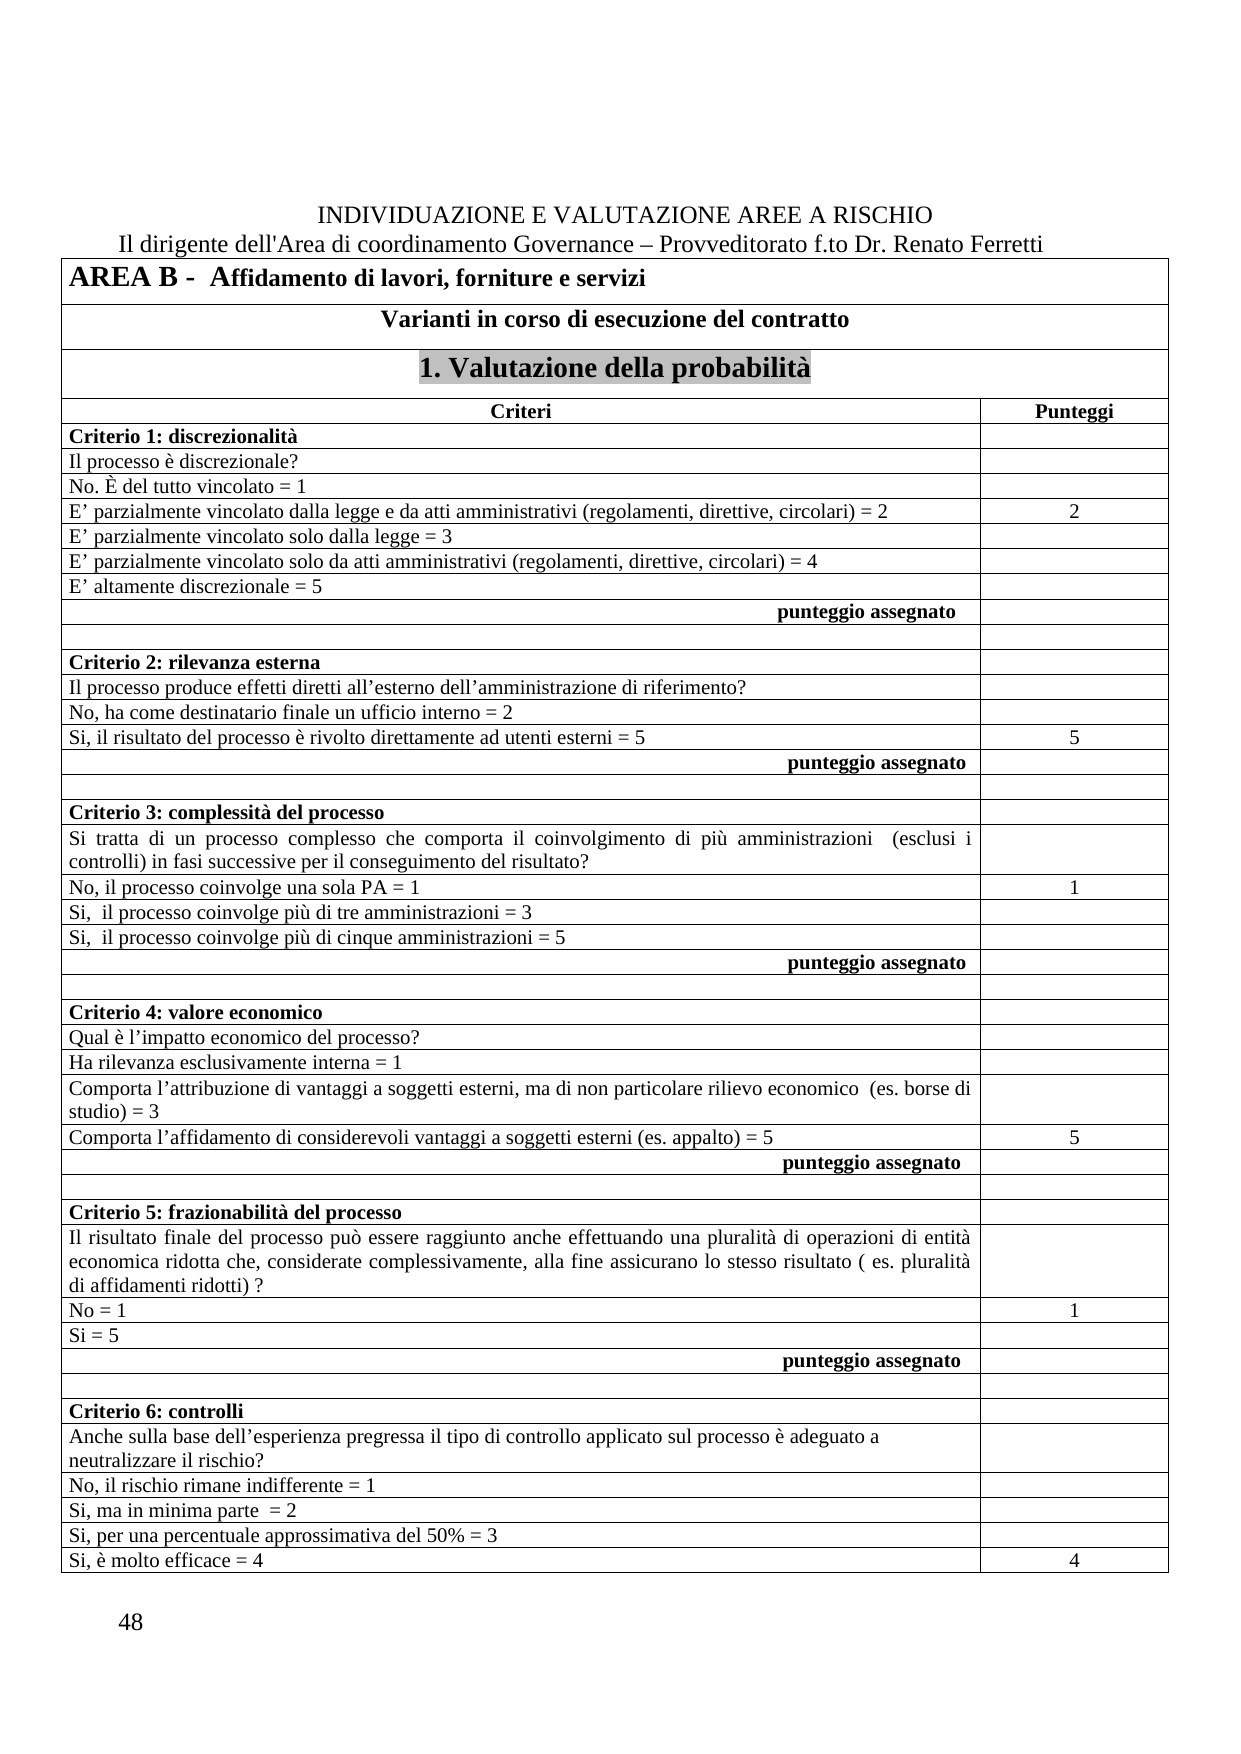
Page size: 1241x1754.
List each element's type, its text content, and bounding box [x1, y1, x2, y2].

table_cell [981, 449, 1168, 473]
table_cell No, ha come destinatario finale un ufficio interno = 2 [62, 700, 980, 724]
table_cell [981, 549, 1168, 573]
table_cell No, il rischio rimane indifferente = 1 [62, 1473, 980, 1497]
table_cell [981, 625, 1168, 649]
table_cell No = 1 [62, 1298, 980, 1322]
table_cell E’ parzialmente vincolato solo dalla legge = 3 [62, 524, 980, 548]
table_cell Si, il risultato del processo è rivolto direttamente ad utenti esterni = 5 [62, 725, 980, 749]
table_cell Il risultato finale del processo può essere raggiunto anche effettuando una pluralità di operazioni di entità economica ridotta che, considerate complessivamente, alla fine assicurano lo stesso risultato ( es. pluralità di affidamenti ridotti) ? [62, 1225, 980, 1297]
table_cell Si = 5 [62, 1323, 980, 1347]
table_cell Criterio 1: discrezionalità [62, 424, 980, 448]
table_cell Il processo è discrezionale? [62, 449, 980, 473]
table_cell [981, 1399, 1168, 1423]
table_cell [981, 925, 1168, 949]
table_cell [981, 650, 1168, 674]
table_cell [981, 1498, 1168, 1522]
table_cell 1. Valutazione della probabilità [62, 350, 1168, 398]
table_cell [981, 1075, 1168, 1123]
table_cell [981, 1349, 1168, 1372]
table_cell [981, 1025, 1168, 1049]
table_cell Criterio 6: controlli [62, 1399, 980, 1423]
table_cell Criterio 5: frazionabilità del processo [62, 1200, 980, 1224]
table_cell [62, 1374, 980, 1398]
table_cell E’ parzialmente vincolato dalla legge e da atti amministrativi (regolamenti, direttive, circolari) = 2 [62, 499, 980, 523]
table_cell punteggio assegnato [62, 600, 980, 623]
table_cell 5 [981, 1125, 1168, 1149]
table_cell [981, 1150, 1168, 1174]
table_cell [62, 625, 980, 649]
table_cell [981, 1523, 1168, 1547]
table_cell [981, 700, 1168, 724]
table_cell [981, 1000, 1168, 1024]
table_cell Ha rilevanza esclusivamente interna = 1 [62, 1050, 980, 1074]
table_cell Si, è molto efficace = 4 [62, 1548, 980, 1572]
table_cell Criteri [62, 399, 980, 423]
table_cell Si, per una percentuale approssimativa del 50% = 3 [62, 1523, 980, 1547]
table_cell Punteggi [981, 399, 1168, 423]
table_cell 4 [981, 1548, 1168, 1572]
table_cell E’ altamente discrezionale = 5 [62, 574, 980, 598]
table_cell Qual è l’impatto economico del processo? [62, 1025, 980, 1049]
table_cell [62, 1175, 980, 1199]
table_cell [981, 1473, 1168, 1497]
table_cell [981, 574, 1168, 598]
table_cell [981, 524, 1168, 548]
table_cell [981, 750, 1168, 774]
table_cell [981, 800, 1168, 824]
table_cell Il processo produce effetti diretti all’esterno dell’amministrazione di riferimento? [62, 675, 980, 699]
table_cell [981, 1175, 1168, 1199]
table_cell [981, 1374, 1168, 1398]
table_cell 1 [981, 875, 1168, 899]
table_cell punteggio assegnato [62, 1150, 980, 1174]
table_cell [981, 1323, 1168, 1347]
table_cell [981, 675, 1168, 699]
table_cell No, il processo coinvolge una sola PA = 1 [62, 875, 980, 899]
table_cell [981, 775, 1168, 799]
table_cell [981, 1200, 1168, 1224]
table_cell punteggio assegnato [62, 750, 980, 774]
table_cell No. È del tutto vincolato = 1 [62, 474, 980, 498]
table_cell 5 [981, 725, 1168, 749]
text INDIVIDUAZIONE E VALUTAZIONE AREE A RISCHIO [118, 200, 1122, 229]
table_cell [981, 1225, 1168, 1297]
table_cell Si, il processo coinvolge più di cinque amministrazioni = 5 [62, 925, 980, 949]
table_cell [62, 975, 980, 999]
table_cell [62, 775, 980, 799]
table_cell [981, 950, 1168, 974]
table_cell [981, 1050, 1168, 1074]
table_cell E’ parzialmente vincolato solo da atti amministrativi (regolamenti, direttive, circolari) = 4 [62, 549, 980, 573]
table_cell Varianti in corso di esecuzione del contratto [62, 305, 1168, 349]
table_cell Si tratta di un processo complesso che comporta il coinvolgimento di più amministrazioni (esclusi i controlli) in fasi successive per il conseguimento del risultato? [62, 825, 980, 873]
table_cell [981, 600, 1168, 623]
table_header AREA B - Affidamento di lavori, forniture e servizi [62, 259, 1168, 303]
table_cell [981, 424, 1168, 448]
table_cell [981, 900, 1168, 924]
table_cell Si, il processo coinvolge più di tre amministrazioni = 3 [62, 900, 980, 924]
table_cell [981, 975, 1168, 999]
table_cell Comporta l’affidamento di considerevoli vantaggi a soggetti esterni (es. appalto) = 5 [62, 1125, 980, 1149]
table_cell Si, ma in minima parte = 2 [62, 1498, 980, 1522]
table_cell punteggio assegnato [62, 1349, 980, 1372]
table_cell punteggio assegnato [62, 950, 980, 974]
table_cell [981, 1424, 1168, 1472]
table_cell Criterio 4: valore economico [62, 1000, 980, 1024]
table_cell Comporta l’attribuzione di vantaggi a soggetti esterni, ma di non particolare rilievo economico (es. borse di studio) = 3 [62, 1075, 980, 1123]
table_cell [981, 474, 1168, 498]
table_cell 2 [981, 499, 1168, 523]
table_cell Anche sulla base dell’esperienza pregressa il tipo di controllo applicato sul processo è adeguato a neutralizzare il rischio? [62, 1424, 980, 1472]
table_cell Criterio 2: rilevanza esterna [62, 650, 980, 674]
table_cell [981, 825, 1168, 873]
table_cell 1 [981, 1298, 1168, 1322]
table_cell Criterio 3: complessità del processo [62, 800, 980, 824]
text Il dirigente dell'Area di coordinamento Governance – Provveditorato f.to Dr. Renato Ferretti [118, 229, 1122, 258]
